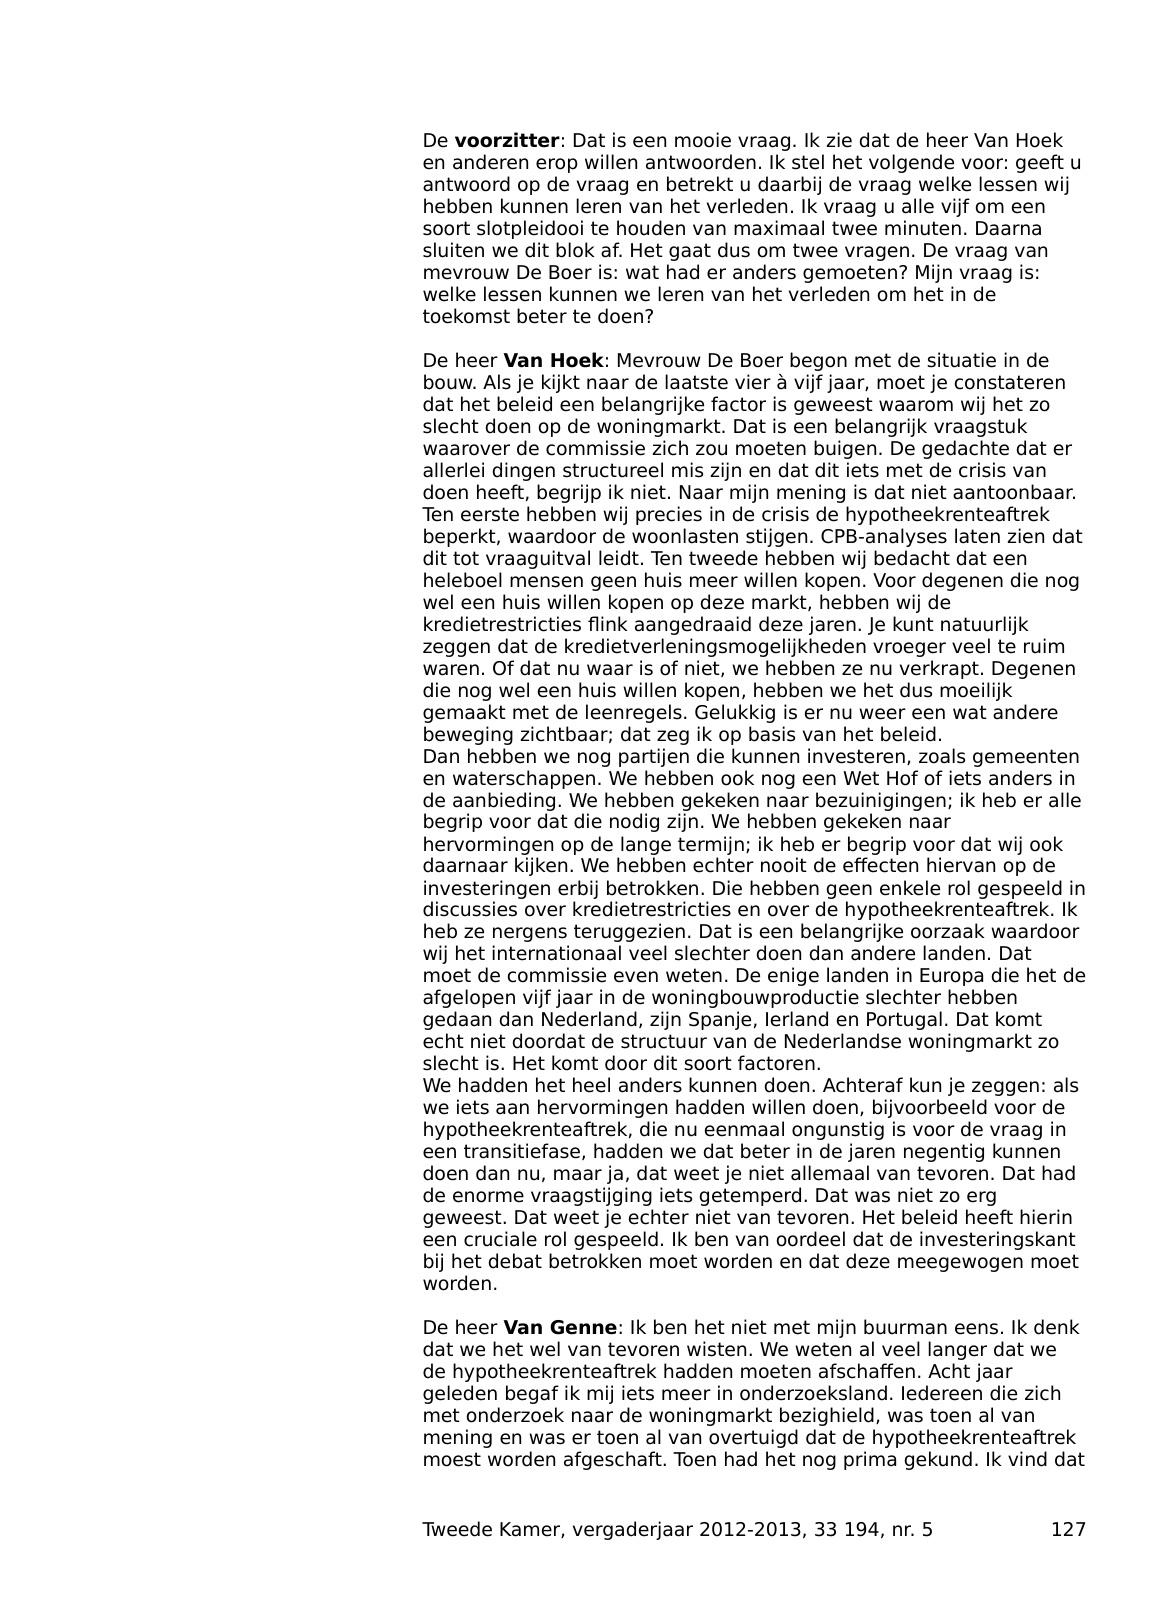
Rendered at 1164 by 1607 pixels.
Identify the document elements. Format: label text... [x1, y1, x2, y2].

text De heer Van Genne: Ik ben het niet met mijn buurman eens. Ik denk dat we het wel van tevoren wisten. We weten al veel langer dat we de hypotheekrenteaftrek hadden moeten afschaffen. Acht jaar geleden begaf ik mij iets meer in onderzoeksland. Iedereen die zich met onderzoek naar de woningmarkt bezighield, was toen al van mening en was er toen al van overtuigd dat de hypotheekrenteaftrek moest worden afgeschaft. Toen had het nog prima gekund. Ik vind dat [422, 1317, 1087, 1471]
text De heer Van Hoek: Mevrouw De Boer begon met de situatie in de bouw. Als je kijkt naar de laatste vier à vijf jaar, moet je constateren dat het beleid een belangrijke factor is geweest waarom wij het zo slecht doen op de woningmarkt. Dat is een belangrijk vraagstuk waarover de commissie zich zou moeten buigen. De gedachte dat er allerlei dingen structureel mis zijn en dat dit iets met de crisis van doen heeft, begrijp ik niet. Naar mijn mening is dat niet aantoonbaar. [422, 350, 1087, 504]
text We hadden het heel anders kunnen doen. Achteraf kun je zeggen: als we iets aan hervormingen hadden willen doen, bijvoorbeeld voor de hypotheekrenteaftrek, die nu eenmaal ongunstig is voor de vraag in een transitiefase, hadden we dat beter in de jaren negentig kunnen doen dan nu, maar ja, dat weet je niet allemaal van tevoren. Dat had de enorme vraagstijging iets getemperd. Dat was niet zo erg geweest. Dat weet je echter niet van tevoren. Het beleid heeft hierin een cruciale rol gespeeld. Ik ben van oordeel dat de investeringskant bij het debat betrokken moet worden en dat deze meegewogen moet worden. [422, 1075, 1087, 1295]
text De voorzitter: Dat is een mooie vraag. Ik zie dat de heer Van Hoek en anderen erop willen antwoorden. Ik stel het volgende voor: geeft u antwoord op de vraag en betrekt u daarbij de vraag welke lessen wij hebben kunnen leren van het verleden. Ik vraag u alle vijf om een soort slotpleidooi te houden van maximaal twee minuten. Daarna sluiten we dit blok af. Het gaat dus om twee vragen. De vraag van mevrouw De Boer is: wat had er anders gemoeten? Mijn vraag is: welke lessen kunnen we leren van het verleden om het in de toekomst beter te doen? [422, 130, 1087, 328]
text Ten eerste hebben wij precies in de crisis de hypotheekrenteaftrek beperkt, waardoor de woonlasten stijgen. CPB-analyses laten zien dat dit tot vraaguitval leidt. Ten tweede hebben wij bedacht dat een heleboel mensen geen huis meer willen kopen. Voor degenen die nog wel een huis willen kopen op deze markt, hebben wij de kredietrestricties flink aangedraaid deze jaren. Je kunt natuurlijk zeggen dat de kredietverleningsmogelijkheden vroeger veel te ruim waren. Of dat nu waar is of niet, we hebben ze nu verkrapt. Degenen die nog wel een huis willen kopen, hebben we het dus moeilijk gemaakt met de leenregels. Gelukkig is er nu weer een wat andere beweging zichtbaar; dat zeg ik op basis van het beleid. [422, 504, 1087, 746]
text Dan hebben we nog partijen die kunnen investeren, zoals gemeenten en waterschappen. We hebben ook nog een Wet Hof of iets anders in de aanbieding. We hebben gekeken naar bezuinigingen; ik heb er alle begrip voor dat die nodig zijn. We hebben gekeken naar hervormingen op de lange termijn; ik heb er begrip voor dat wij ook daarnaar kijken. We hebben echter nooit de effecten hiervan op de investeringen erbij betrokken. Die hebben geen enkele rol gespeeld in discussies over kredietrestricties en over de hypotheekrenteaftrek. Ik heb ze nergens teruggezien. Dat is een belangrijke oorzaak waardoor wij het internationaal veel slechter doen dan andere landen. Dat moet de commissie even weten. De enige landen in Europa die het de afgelopen vijf jaar in de woningbouwproductie slechter hebben gedaan dan Nederland, zijn Spanje, Ierland en Portugal. Dat komt echt niet doordat de structuur van de Nederlandse woningmarkt zo slecht is. Het komt door dit soort factoren. [422, 746, 1087, 1075]
